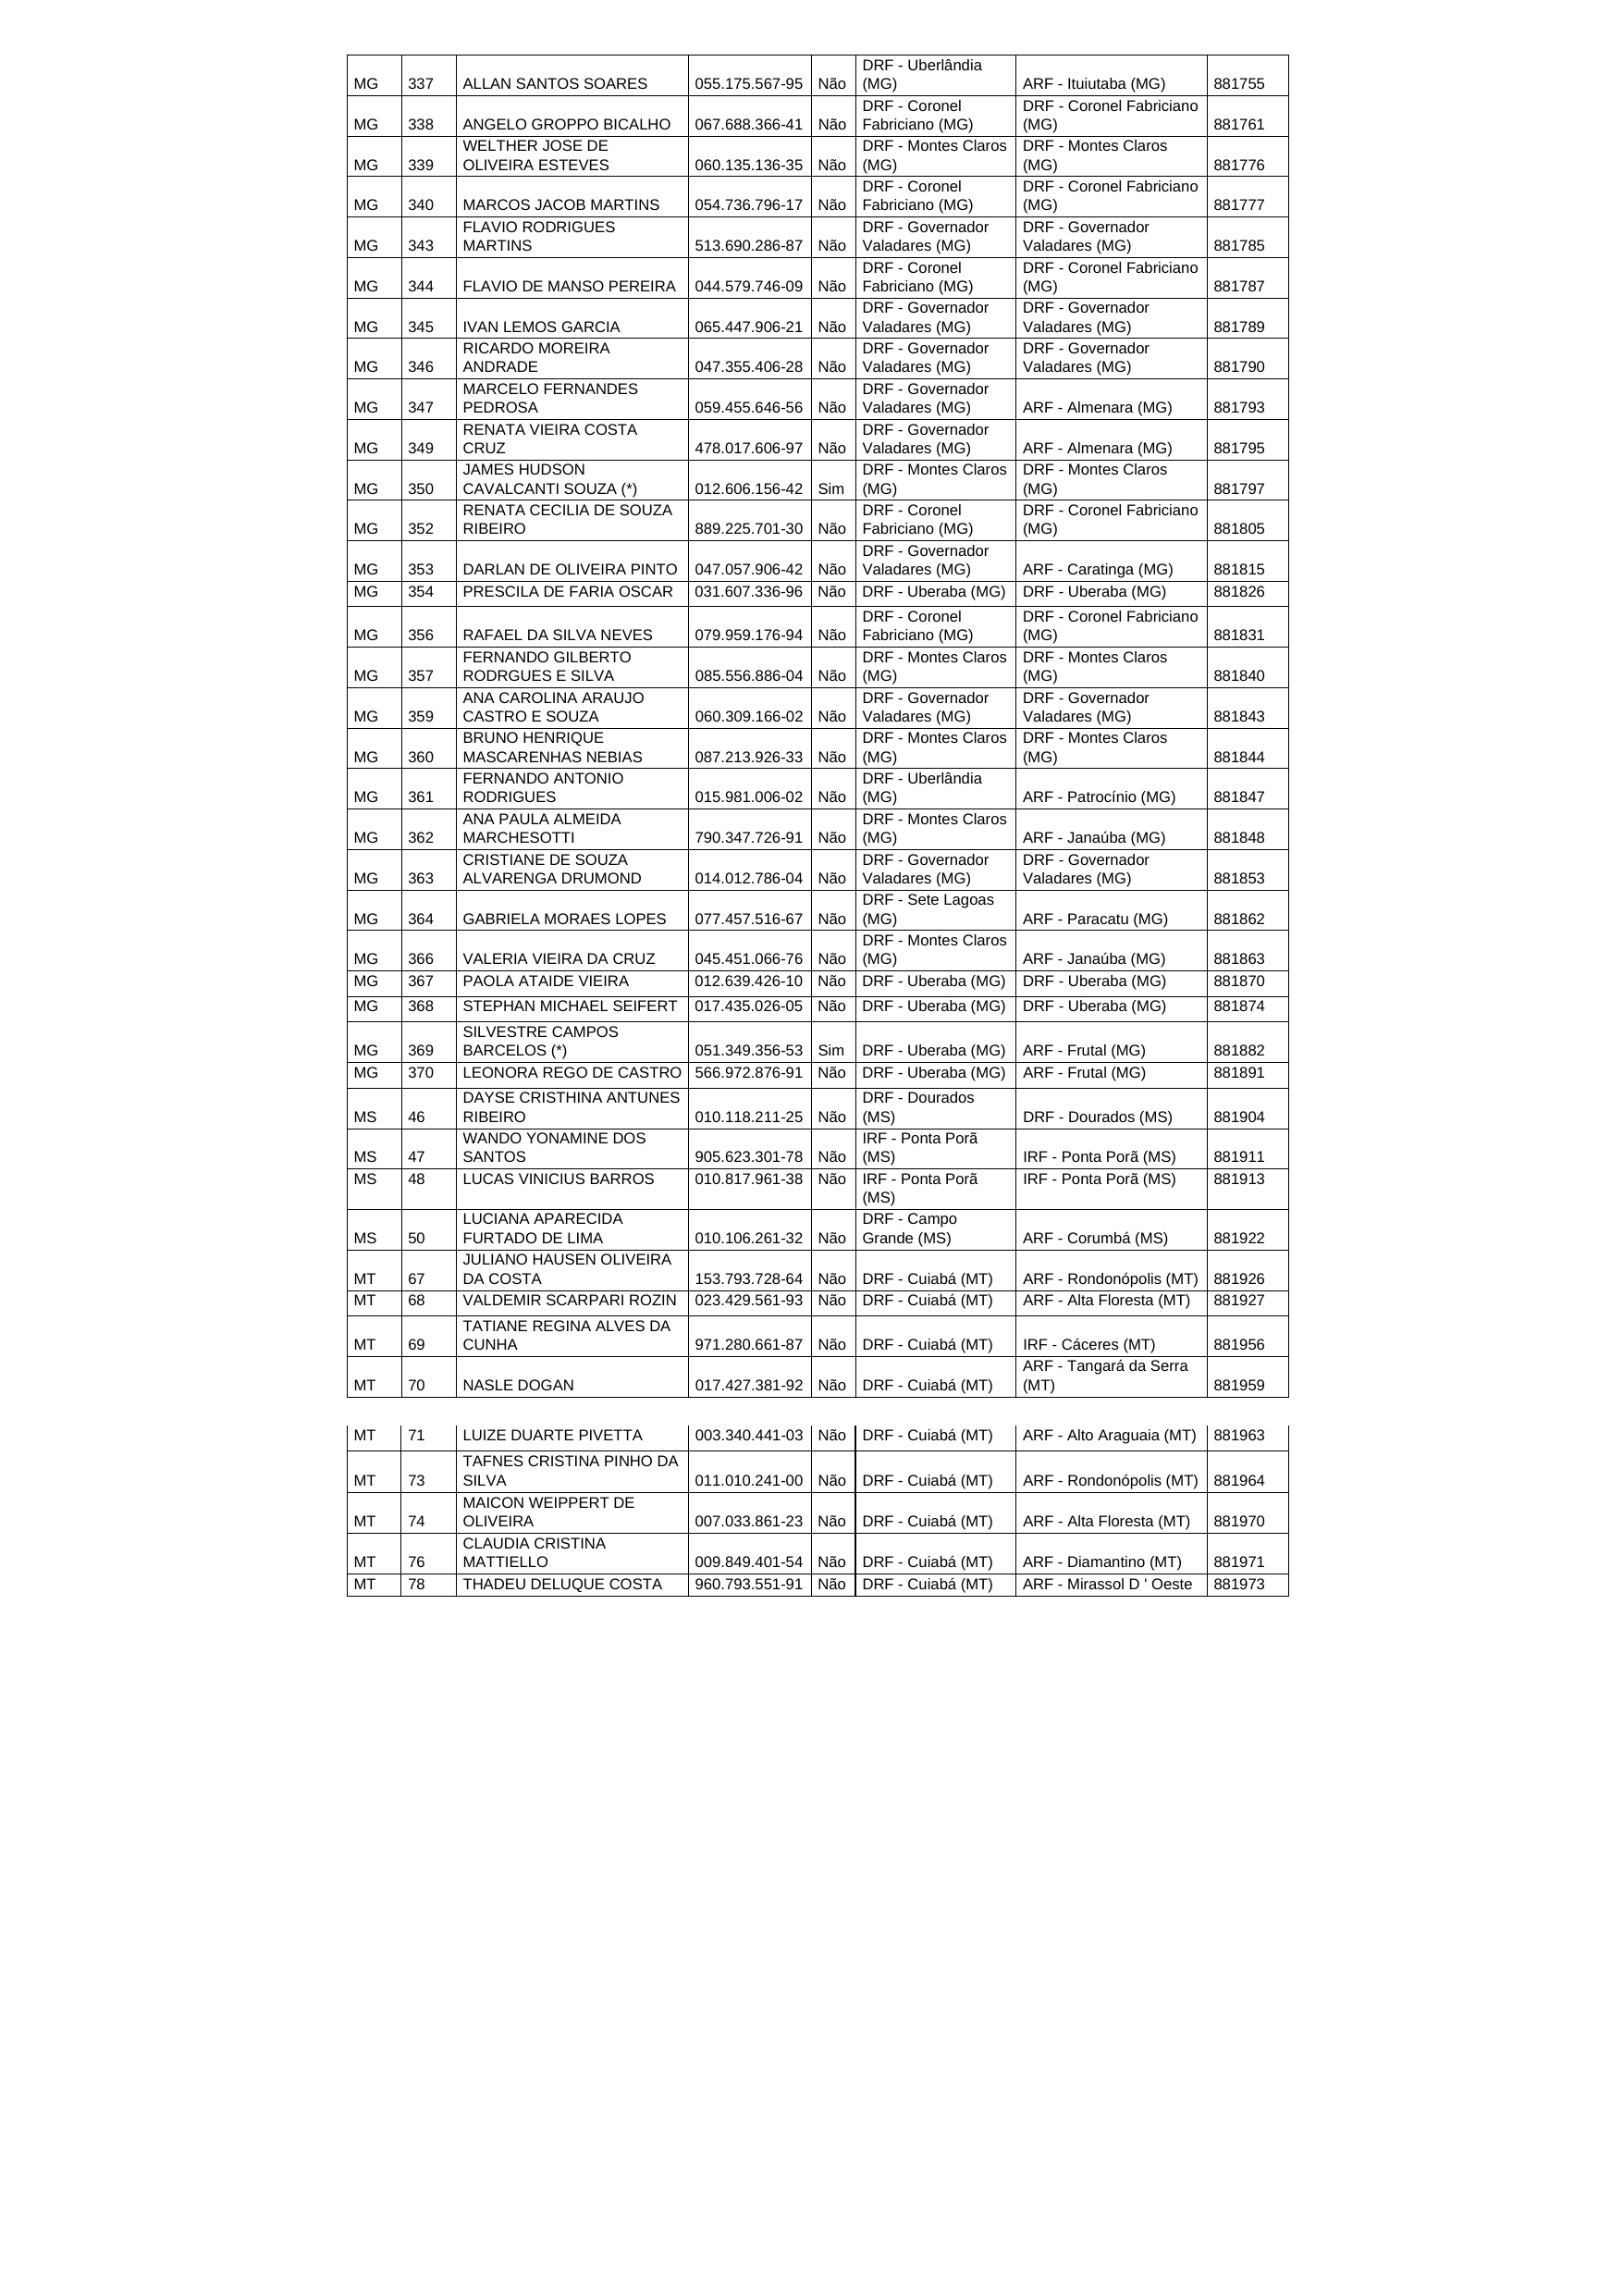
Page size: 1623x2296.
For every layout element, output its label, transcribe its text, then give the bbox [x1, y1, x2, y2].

table_cell JAMES HUDSON CAVALCANTI SOUZA (*) [457, 461, 688, 500]
table_cell ARF - Corumbá (MS) [1016, 1210, 1207, 1250]
table_cell ARF - Rondonópolis (MT) [1016, 1451, 1207, 1492]
table_cell Não [812, 1357, 855, 1396]
table_cell 352 [402, 500, 456, 540]
table_cell MARCELO FERNANDES PEDROSA [457, 379, 688, 419]
table_header DRF - Cuiabá (MT) [856, 1426, 1015, 1450]
table_cell DRF - Montes Claros (MG) [856, 729, 1015, 768]
table_cell 881787 [1208, 258, 1288, 298]
table_cell 370 [402, 1063, 456, 1088]
table_cell DRF - Coronel Fabriciano (MG) [856, 607, 1015, 647]
table_header LUIZE DUARTE PIVETTA [457, 1426, 688, 1450]
table_cell MG [348, 809, 401, 849]
table_cell DRF - Governador Valadares (MG) [1016, 688, 1207, 728]
table_cell 478.017.606-97 [689, 420, 811, 460]
table_cell 349 [402, 420, 456, 460]
table_cell Não [812, 177, 855, 216]
table_cell 054.736.796-17 [689, 177, 811, 216]
table_cell 67 [402, 1251, 456, 1290]
table_cell Não [812, 607, 855, 647]
table_cell 566.972.876-91 [689, 1063, 811, 1088]
table_cell RAFAEL DA SILVA NEVES [457, 607, 688, 647]
table_cell FLAVIO RODRIGUES MARTINS [457, 217, 688, 257]
table_cell DRF - Governador Valadares (MG) [856, 541, 1015, 581]
table_cell 881970 [1208, 1493, 1288, 1533]
table_cell 881840 [1208, 648, 1288, 687]
table_cell DRF - Cuiabá (MT) [856, 1534, 1015, 1574]
table_cell 047.355.406-28 [689, 339, 811, 378]
table_cell ANA PAULA ALMEIDA MARCHESOTTI [457, 809, 688, 849]
table_cell 881795 [1208, 420, 1288, 460]
table_cell 881776 [1208, 137, 1288, 176]
table_cell IRF - Ponta Porã (MS) [1016, 1169, 1207, 1209]
table_cell 343 [402, 217, 456, 257]
table_cell 881755 [1208, 56, 1288, 95]
table_cell MG [348, 299, 401, 338]
table_cell DRF - Cuiabá (MT) [856, 1291, 1015, 1315]
table_cell DRF - Sete Lagoas (MG) [856, 891, 1015, 930]
table_cell 051.349.356-53 [689, 1022, 811, 1062]
table_cell 881922 [1208, 1210, 1288, 1250]
table_cell 362 [402, 809, 456, 849]
table_cell 007.033.861-23 [689, 1493, 811, 1533]
table_cell 356 [402, 607, 456, 647]
table_cell DAYSE CRISTHINA ANTUNES RIBEIRO [457, 1089, 688, 1128]
table_cell DRF - Governador Valadares (MG) [856, 688, 1015, 728]
table_cell Não [812, 217, 855, 257]
table_cell MS [348, 1089, 401, 1128]
table_cell Sim [812, 1022, 855, 1062]
table_cell 012.606.156-42 [689, 461, 811, 500]
table_cell Não [812, 891, 855, 930]
table_cell DRF - Uberaba (MG) [856, 582, 1015, 606]
table_cell Não [812, 1089, 855, 1128]
table_cell 047.057.906-42 [689, 541, 811, 581]
table_cell 881971 [1208, 1534, 1288, 1574]
table_cell DRF - Uberaba (MG) [1016, 971, 1207, 996]
table_cell 881843 [1208, 688, 1288, 728]
table_cell 017.427.381-92 [689, 1357, 811, 1396]
table_cell TAFNES CRISTINA PINHO DA SILVA [457, 1451, 688, 1492]
table_cell DRF - Governador Valadares (MG) [856, 420, 1015, 460]
table_cell MG [348, 971, 401, 996]
table_cell DRF - Governador Valadares (MG) [856, 379, 1015, 419]
table_cell DRF - Cuiabá (MT) [856, 1451, 1015, 1492]
table_cell 087.213.926-33 [689, 729, 811, 768]
table_cell IRF - Ponta Porã (MS) [1016, 1129, 1207, 1168]
table_cell MT [348, 1251, 401, 1290]
table_cell 055.175.567-95 [689, 56, 811, 95]
table_cell 045.451.066-76 [689, 931, 811, 970]
table_cell MT [348, 1291, 401, 1315]
table_cell 339 [402, 137, 456, 176]
table_cell MG [348, 850, 401, 890]
table_cell 881964 [1208, 1451, 1288, 1492]
table_cell DRF - Governador Valadares (MG) [1016, 299, 1207, 338]
table_cell 881761 [1208, 96, 1288, 136]
table_cell 881848 [1208, 809, 1288, 849]
table_cell 359 [402, 688, 456, 728]
table_cell MS [348, 1129, 401, 1168]
table_cell Não [812, 809, 855, 849]
table_cell 960.793.551-91 [689, 1574, 811, 1596]
table_cell 369 [402, 1022, 456, 1062]
table_cell ANGELO GROPPO BICALHO [457, 96, 688, 136]
table_cell MT [348, 1451, 400, 1492]
table_cell DRF - Coronel Fabriciano (MG) [1016, 96, 1207, 136]
table_cell 881863 [1208, 931, 1288, 970]
table_cell DRF - Governador Valadares (MG) [856, 217, 1015, 257]
table_cell 46 [402, 1089, 456, 1128]
table_cell 345 [402, 299, 456, 338]
table_cell 70 [402, 1357, 456, 1396]
table_cell Não [812, 1574, 855, 1596]
table_cell 085.556.886-04 [689, 648, 811, 687]
table_cell Não [812, 299, 855, 338]
table_cell MG [348, 500, 401, 540]
table_cell 881844 [1208, 729, 1288, 768]
table_cell 017.435.026-05 [689, 997, 811, 1021]
table_cell MS [348, 1169, 401, 1209]
table_cell DRF - Coronel Fabriciano (MG) [856, 177, 1015, 216]
table_cell 881862 [1208, 891, 1288, 930]
table_cell Não [812, 1493, 855, 1533]
table_cell 881790 [1208, 339, 1288, 378]
table_cell Não [812, 56, 855, 95]
table_cell Não [812, 1316, 855, 1356]
table_cell DRF - Governador Valadares (MG) [1016, 850, 1207, 890]
table_cell Não [812, 541, 855, 581]
table_cell DRF - Coronel Fabriciano (MG) [1016, 607, 1207, 647]
table_cell MG [348, 177, 401, 216]
table_cell DRF - Governador Valadares (MG) [856, 850, 1015, 890]
table_cell ARF - Frutal (MG) [1016, 1022, 1207, 1062]
table_cell SILVESTRE CAMPOS BARCELOS (*) [457, 1022, 688, 1062]
table_cell MG [348, 1063, 401, 1088]
table_cell ARF - Tangará da Serra (MT) [1016, 1357, 1207, 1396]
table_cell Não [812, 688, 855, 728]
table_cell DRF - Coronel Fabriciano (MG) [1016, 177, 1207, 216]
table_cell Não [812, 137, 855, 176]
table_header 881963 [1208, 1426, 1288, 1450]
table_cell 368 [402, 997, 456, 1021]
table_cell 881805 [1208, 500, 1288, 540]
table_cell DRF - Uberaba (MG) [1016, 997, 1207, 1021]
table_cell 079.959.176-94 [689, 607, 811, 647]
table_cell MG [348, 461, 401, 500]
table_cell 360 [402, 729, 456, 768]
table_cell 011.010.241-00 [689, 1451, 811, 1492]
table_cell Não [812, 379, 855, 419]
table_cell 353 [402, 541, 456, 581]
table_cell 881847 [1208, 769, 1288, 809]
table_cell MG [348, 931, 401, 970]
table_cell DRF - Uberaba (MG) [856, 1063, 1015, 1088]
table_cell MG [348, 137, 401, 176]
table_cell ARF - Janaúba (MG) [1016, 809, 1207, 849]
table_cell ARF - Caratinga (MG) [1016, 541, 1207, 581]
table_cell 015.981.006-02 [689, 769, 811, 809]
table_cell MG [348, 769, 401, 809]
table_cell Não [812, 971, 855, 996]
table_cell RICARDO MOREIRA ANDRADE [457, 339, 688, 378]
table_cell 014.012.786-04 [689, 850, 811, 890]
table_cell DRF - Montes Claros (MG) [1016, 648, 1207, 687]
table_cell Não [812, 729, 855, 768]
table_cell 69 [402, 1316, 456, 1356]
table_cell 153.793.728-64 [689, 1251, 811, 1290]
table_cell 344 [402, 258, 456, 298]
table_cell Não [812, 500, 855, 540]
table_cell DRF - Montes Claros (MG) [856, 809, 1015, 849]
table_cell VALERIA VIEIRA DA CRUZ [457, 931, 688, 970]
table_cell MG [348, 997, 401, 1021]
table_cell MG [348, 96, 401, 136]
table_cell ARF - Ituiutaba (MG) [1016, 56, 1207, 95]
table_cell 010.118.211-25 [689, 1089, 811, 1128]
table_cell STEPHAN MICHAEL SEIFERT [457, 997, 688, 1021]
table_cell 881882 [1208, 1022, 1288, 1062]
table_header MT [348, 1426, 400, 1450]
table_cell FLAVIO DE MANSO PEREIRA [457, 258, 688, 298]
table_cell MS [348, 1210, 401, 1250]
table_header ARF - Alto Araguaia (MT) [1016, 1426, 1207, 1450]
table_cell 363 [402, 850, 456, 890]
table_cell DRF - Uberaba (MG) [856, 1022, 1015, 1062]
table_cell DRF - Uberaba (MG) [1016, 582, 1207, 606]
table_cell MARCOS JACOB MARTINS [457, 177, 688, 216]
table_cell ARF - Patrocínio (MG) [1016, 769, 1207, 809]
table_cell 881911 [1208, 1129, 1288, 1168]
table_cell 366 [402, 931, 456, 970]
table_cell RENATA VIEIRA COSTA CRUZ [457, 420, 688, 460]
table_cell CLAUDIA CRISTINA MATTIELLO [457, 1534, 688, 1574]
table_cell MG [348, 56, 401, 95]
table_cell 338 [402, 96, 456, 136]
table_cell 340 [402, 177, 456, 216]
table_cell Não [812, 1251, 855, 1290]
table_cell 077.457.516-67 [689, 891, 811, 930]
table_cell DRF - Campo Grande (MS) [856, 1210, 1015, 1250]
table_cell Não [812, 769, 855, 809]
table_cell Não [812, 1534, 855, 1574]
table_cell 361 [402, 769, 456, 809]
table_cell CRISTIANE DE SOUZA ALVARENGA DRUMOND [457, 850, 688, 890]
table_cell 971.280.661-87 [689, 1316, 811, 1356]
table_cell 881874 [1208, 997, 1288, 1021]
table_cell DRF - Uberaba (MG) [856, 997, 1015, 1021]
table_cell MAICON WEIPPERT DE OLIVEIRA [457, 1493, 688, 1533]
table_cell MG [348, 379, 401, 419]
table_cell 060.309.166-02 [689, 688, 811, 728]
table_cell VALDEMIR SCARPARI ROZIN [457, 1291, 688, 1315]
table_cell DRF - Coronel Fabriciano (MG) [856, 258, 1015, 298]
table_cell DRF - Uberlândia (MG) [856, 56, 1015, 95]
table_cell ALLAN SANTOS SOARES [457, 56, 688, 95]
table_cell 881891 [1208, 1063, 1288, 1088]
table_cell 881913 [1208, 1169, 1288, 1209]
table_cell 73 [401, 1451, 456, 1492]
table_cell 76 [401, 1534, 456, 1574]
table_cell Não [812, 582, 855, 606]
table_cell ARF - Janaúba (MG) [1016, 931, 1207, 970]
table_cell MG [348, 648, 401, 687]
table_cell GABRIELA MORAES LOPES [457, 891, 688, 930]
table_cell MG [348, 420, 401, 460]
table_cell DRF - Dourados (MS) [856, 1089, 1015, 1128]
table_cell DRF - Governador Valadares (MG) [1016, 339, 1207, 378]
table_cell DRF - Cuiabá (MT) [856, 1357, 1015, 1396]
table_cell MG [348, 729, 401, 768]
table_cell DRF - Montes Claros (MG) [1016, 461, 1207, 500]
table_cell ARF - Alta Floresta (MT) [1016, 1291, 1207, 1315]
table_cell MG [348, 582, 401, 606]
table_cell WANDO YONAMINE DOS SANTOS [457, 1129, 688, 1168]
table_cell DRF - Montes Claros (MG) [1016, 137, 1207, 176]
table_cell PAOLA ATAIDE VIEIRA [457, 971, 688, 996]
table_cell 881927 [1208, 1291, 1288, 1315]
table_cell DRF - Governador Valadares (MG) [1016, 217, 1207, 257]
table_cell 881959 [1208, 1357, 1288, 1396]
table_cell FERNANDO GILBERTO RODRGUES E SILVA [457, 648, 688, 687]
table_cell Não [812, 1210, 855, 1250]
table_cell ARF - Almenara (MG) [1016, 420, 1207, 460]
table_cell Não [812, 1451, 855, 1492]
table_cell 065.447.906-21 [689, 299, 811, 338]
table_cell 357 [402, 648, 456, 687]
table_cell 881785 [1208, 217, 1288, 257]
table_cell FERNANDO ANTONIO RODRIGUES [457, 769, 688, 809]
table_cell Não [812, 1291, 855, 1315]
table_cell LUCAS VINICIUS BARROS [457, 1169, 688, 1209]
table_cell DRF - Montes Claros (MG) [1016, 729, 1207, 768]
table_cell 350 [402, 461, 456, 500]
table_cell 881789 [1208, 299, 1288, 338]
table_cell ARF - Alta Floresta (MT) [1016, 1493, 1207, 1533]
table_cell 68 [402, 1291, 456, 1315]
table_cell LEONORA REGO DE CASTRO [457, 1063, 688, 1088]
table_cell MG [348, 339, 401, 378]
table_cell 347 [402, 379, 456, 419]
table_cell MT [348, 1493, 400, 1533]
table_cell DRF - Montes Claros (MG) [856, 648, 1015, 687]
table_cell 881853 [1208, 850, 1288, 890]
table_cell THADEU DELUQUE COSTA [457, 1574, 688, 1596]
table_cell ANA CAROLINA ARAUJO CASTRO E SOUZA [457, 688, 688, 728]
table_cell 881815 [1208, 541, 1288, 581]
table_cell DRF - Coronel Fabriciano (MG) [856, 500, 1015, 540]
table_cell 023.429.561-93 [689, 1291, 811, 1315]
table_cell 50 [402, 1210, 456, 1250]
table_cell MG [348, 607, 401, 647]
table_cell DRF - Cuiabá (MT) [856, 1574, 1015, 1596]
table_cell ARF - Paracatu (MG) [1016, 891, 1207, 930]
table_cell 881826 [1208, 582, 1288, 606]
table_cell Não [812, 1129, 855, 1168]
table_cell 74 [401, 1493, 456, 1533]
table_cell IRF - Ponta Porã (MS) [856, 1129, 1015, 1168]
table_cell JULIANO HAUSEN OLIVEIRA DA COSTA [457, 1251, 688, 1290]
table_cell IRF - Ponta Porã (MS) [856, 1169, 1015, 1209]
table_cell 881926 [1208, 1251, 1288, 1290]
table_cell BRUNO HENRIQUE MASCARENHAS NEBIAS [457, 729, 688, 768]
table_cell DRF - Montes Claros (MG) [856, 137, 1015, 176]
table_cell 881793 [1208, 379, 1288, 419]
table_cell MT [348, 1574, 400, 1596]
table_cell MG [348, 258, 401, 298]
table_cell MG [348, 891, 401, 930]
table_cell MT [348, 1316, 401, 1356]
table_cell 346 [402, 339, 456, 378]
table_cell Não [812, 850, 855, 890]
table_cell 881956 [1208, 1316, 1288, 1356]
table_cell Não [812, 1063, 855, 1088]
table_cell 364 [402, 891, 456, 930]
table_cell IRF - Cáceres (MT) [1016, 1316, 1207, 1356]
table_cell 905.623.301-78 [689, 1129, 811, 1168]
table_cell ARF - Diamantino (MT) [1016, 1534, 1207, 1574]
table_cell IVAN LEMOS GARCIA [457, 299, 688, 338]
table_cell DRF - Montes Claros (MG) [856, 461, 1015, 500]
table_cell DRF - Coronel Fabriciano (MG) [1016, 500, 1207, 540]
table_cell 337 [402, 56, 456, 95]
table_cell 881973 [1208, 1574, 1288, 1596]
table_cell 009.849.401-54 [689, 1534, 811, 1574]
table_cell Não [812, 931, 855, 970]
table_cell 881777 [1208, 177, 1288, 216]
table_cell Não [812, 339, 855, 378]
table_cell 47 [402, 1129, 456, 1168]
table_cell 059.455.646-56 [689, 379, 811, 419]
table_cell MG [348, 1022, 401, 1062]
table_cell DRF - Coronel Fabriciano (MG) [856, 96, 1015, 136]
table_cell 881831 [1208, 607, 1288, 647]
table_cell 881870 [1208, 971, 1288, 996]
table_cell 790.347.726-91 [689, 809, 811, 849]
table_cell 513.690.286-87 [689, 217, 811, 257]
table_cell 48 [402, 1169, 456, 1209]
table_cell 031.607.336-96 [689, 582, 811, 606]
table_cell Não [812, 96, 855, 136]
table_header Não [812, 1426, 855, 1450]
table_cell 012.639.426-10 [689, 971, 811, 996]
table_cell NASLE DOGAN [457, 1357, 688, 1396]
table_cell 354 [402, 582, 456, 606]
table_cell DRF - Coronel Fabriciano (MG) [1016, 258, 1207, 298]
table_cell 044.579.746-09 [689, 258, 811, 298]
table_cell 78 [401, 1574, 456, 1596]
table_cell MT [348, 1534, 400, 1574]
table_cell WELTHER JOSE DE OLIVEIRA ESTEVES [457, 137, 688, 176]
table_cell MG [348, 217, 401, 257]
table_cell DRF - Governador Valadares (MG) [856, 299, 1015, 338]
table_cell Sim [812, 461, 855, 500]
table_cell DRF - Cuiabá (MT) [856, 1251, 1015, 1290]
table_cell 881797 [1208, 461, 1288, 500]
table_cell MG [348, 688, 401, 728]
table_cell RENATA CECILIA DE SOUZA RIBEIRO [457, 500, 688, 540]
table_cell 067.688.366-41 [689, 96, 811, 136]
table_cell MG [348, 541, 401, 581]
table_cell MT [348, 1357, 401, 1396]
table_cell ARF - Almenara (MG) [1016, 379, 1207, 419]
table_cell 881904 [1208, 1089, 1288, 1128]
table_cell DRF - Cuiabá (MT) [856, 1493, 1015, 1533]
table_header 003.340.441-03 [689, 1426, 811, 1450]
table_cell ARF - Mirassol D ' Oeste [1016, 1574, 1207, 1596]
table_cell 367 [402, 971, 456, 996]
table_cell DARLAN DE OLIVEIRA PINTO [457, 541, 688, 581]
table_cell 010.106.261-32 [689, 1210, 811, 1250]
table_cell DRF - Cuiabá (MT) [856, 1316, 1015, 1356]
table_cell DRF - Montes Claros (MG) [856, 931, 1015, 970]
table_cell 889.225.701-30 [689, 500, 811, 540]
table_cell Não [812, 420, 855, 460]
table_cell Não [812, 997, 855, 1021]
table_cell PRESCILA DE FARIA OSCAR [457, 582, 688, 606]
table_header 71 [401, 1426, 456, 1450]
table_cell Não [812, 1169, 855, 1209]
table_cell ARF - Frutal (MG) [1016, 1063, 1207, 1088]
table_cell Não [812, 258, 855, 298]
table_cell Não [812, 648, 855, 687]
table_cell DRF - Uberaba (MG) [856, 971, 1015, 996]
table_cell LUCIANA APARECIDA FURTADO DE LIMA [457, 1210, 688, 1250]
table_cell DRF - Governador Valadares (MG) [856, 339, 1015, 378]
table_cell TATIANE REGINA ALVES DA CUNHA [457, 1316, 688, 1356]
table_cell ARF - Rondonópolis (MT) [1016, 1251, 1207, 1290]
table_cell DRF - Dourados (MS) [1016, 1089, 1207, 1128]
table_cell 060.135.136-35 [689, 137, 811, 176]
table_cell DRF - Uberlândia (MG) [856, 769, 1015, 809]
table_cell 010.817.961-38 [689, 1169, 811, 1209]
